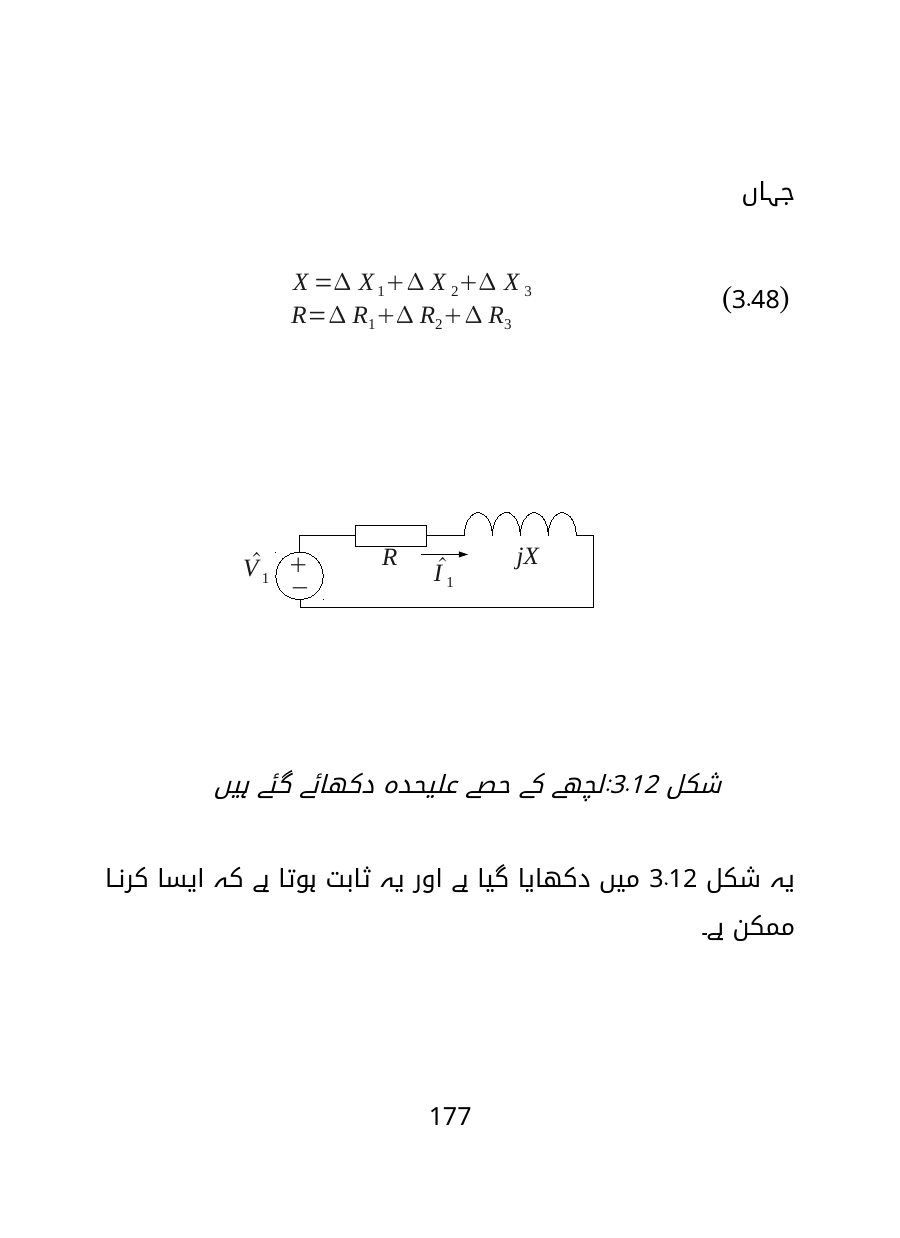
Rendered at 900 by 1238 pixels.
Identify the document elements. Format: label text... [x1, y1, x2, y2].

text یہ شکل 3.12 میں دکھایا گیا ہے اور یہ ثابت ہوتا ہے کہ ایسا کرنا ممکن ہے۔ [105, 856, 795, 951]
text شکل 3.12:لچھے کے حصے علیحدہ دکھائے گئے ہیں [179, 409, 721, 809]
table_header (3.48) [708, 262, 795, 350]
table_header [105, 262, 708, 350]
text جہاں [105, 168, 795, 216]
